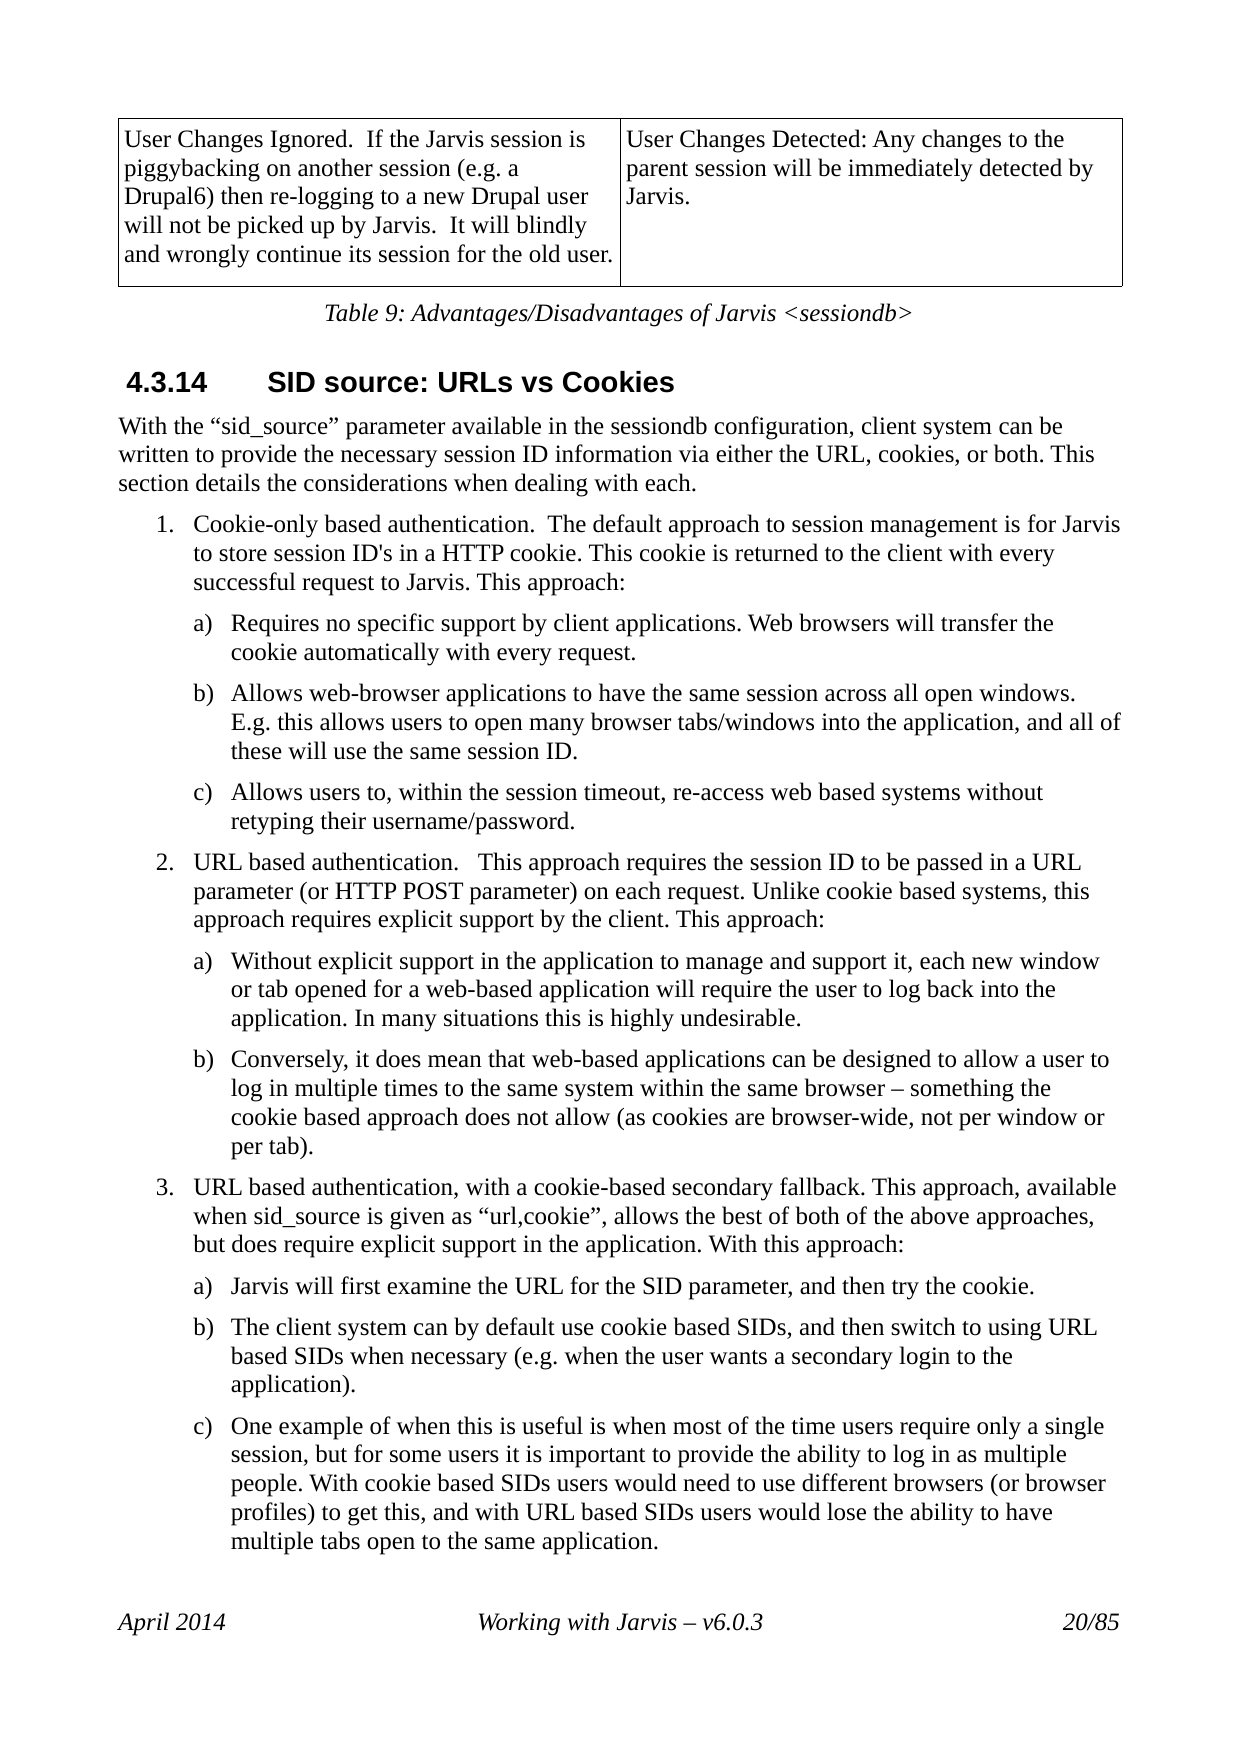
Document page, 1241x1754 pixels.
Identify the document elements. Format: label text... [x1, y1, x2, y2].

list Jarvis will first examine the URL for the SID parameter, and then try the cookie. [193, 1271, 1122, 1299]
list URL based authentication. This approach requires the session ID to be passed in a URL parameter (or HTTP POST parameter) on each request. Unlike cookie based systems, this approach requires explicit support by the client. This approach: [156, 847, 1122, 933]
list One example of when this is useful is when most of the time users require only a single session, but for some users it is important to provide the ability to log in as multiple people. With cookie based SIDs users would need to use different browsers (or browser profiles) to get this, and with URL based SIDs users would lose the ability to have multiple tabs open to the same application. [193, 1411, 1122, 1554]
list Allows web-browser applications to have the same session across all open windows. E.g. this allows users to open many browser tabs/windows into the application, and all of these will use the same session ID. [193, 678, 1122, 764]
list The client system can by default use cookie based SIDs, and then switch to using URL based SIDs when necessary (e.g. when the user wants a secondary login to the application). [193, 1312, 1122, 1398]
list Cookie-only based authentication. The default approach to session management is for Jarvis to store session ID's in a HTTP cookie. This cookie is returned to the client with every successful request to Jarvis. This approach: [156, 509, 1122, 596]
list Conversely, it does mean that web-based applications can be designed to allow a user to log in multiple times to the same system within the same browser – something the cookie based approach does not allow (as cookies are browser-wide, not per window or per tab). [193, 1044, 1122, 1159]
list Allows users to, within the session timeout, re-access web based systems without retyping their username/password. [193, 777, 1122, 834]
text With the “sid_source” parameter available in the sessiondb configuration, client system can be written to provide the necessary session ID information via either the URL, cookies, or both. This section details the considerations when dealing with each. [118, 411, 1122, 497]
list Without explicit support in the application to manage and support it, each new window or tab opened for a web-based application will require the user to log back into the application. In many situations this is highly undesirable. [193, 946, 1122, 1032]
table_cell User Changes Ignored. If the Jarvis session is piggybacking on another session (e.g. a Drupal6) then re-logging to a new Drupal user will not be picked up by Jarvis. It will blindly and wrongly continue its session for the old user. [119, 119, 620, 286]
subtitle SID source: URLs vs Cookies [118, 365, 1122, 398]
list URL based authentication, with a cookie-based secondary fallback. This approach, available when sid_source is given as “url,cookie”, allows the best of both of the above approaches, but does require explicit support in the application. With this approach: [156, 1172, 1122, 1258]
table_cell User Changes Detected: Any changes to the parent session will be immediately detected by Jarvis. [621, 119, 1122, 286]
list Requires no specific support by client applications. Web browsers will transfer the cookie automatically with every request. [193, 608, 1122, 666]
text Table 9: Advantages/Disadvantages of Jarvis <sessiondb> [118, 298, 1122, 327]
